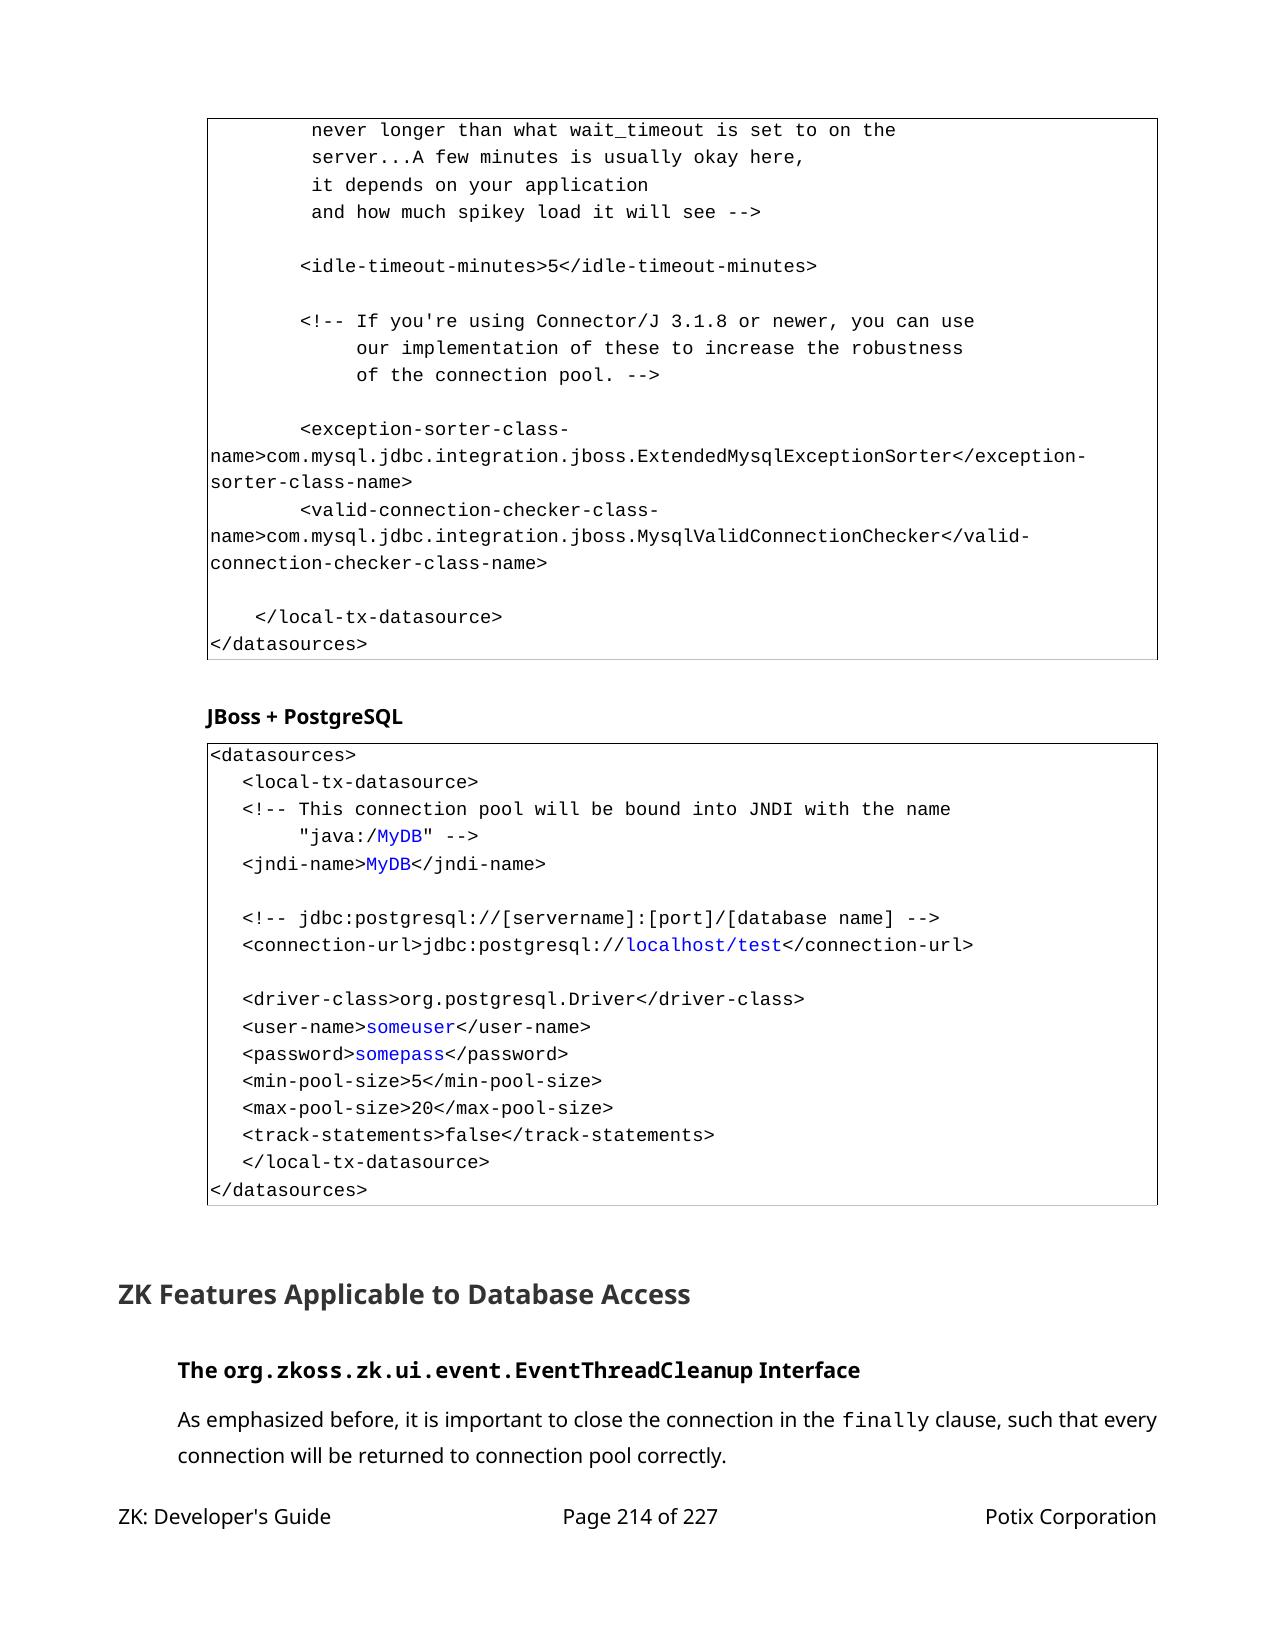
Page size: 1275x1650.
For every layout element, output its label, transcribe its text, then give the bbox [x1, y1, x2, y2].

text <idle-timeout-minutes>5</idle-timeout-minutes> [208, 254, 1157, 278]
text As emphasized before, it is important to close the connection in the finally clause, such that every connection will be returned to connection pool correctly. [177, 1406, 1157, 1469]
subtitle The org.zkoss.zk.ui.event.EventThreadCleanup Interface [177, 1355, 1157, 1385]
subtitle JBoss + PostgreSQL [207, 702, 1157, 730]
text <exception-sorter-class-name>com.mysql.jdbc.integration.jboss.ExtendedMysqlExceptionSorter</exception-sorter-class-name> [208, 417, 1157, 494]
text <driver-class>org.postgresql.Driver</driver-class> [208, 987, 1157, 1012]
text <!-- jdbc:postgresql://[servername]:[port]/[database name] --> [208, 906, 1157, 930]
text it depends on your application [208, 172, 1157, 197]
text </local-tx-datasource> [208, 605, 1157, 629]
text <password>somepass</password> [208, 1042, 1157, 1066]
subtitle ZK Features Applicable to Database Access [118, 1276, 1157, 1312]
text <max-pool-size>20</max-pool-size> [208, 1096, 1157, 1120]
text server...A few minutes is usually okay here, [208, 145, 1157, 169]
text <jndi-name>MyDB</jndi-name> [208, 851, 1157, 876]
text of the connection pool. --> [208, 363, 1157, 387]
text our implementation of these to increase the robustness [208, 336, 1157, 360]
text <user-name>someuser</user-name> [208, 1014, 1157, 1039]
text "java:/MyDB" --> [208, 824, 1157, 848]
text and how much spikey load it will see --> [208, 200, 1157, 224]
text <!-- This connection pool will be bound into JNDI with the name [208, 797, 1157, 821]
text <datasources> [208, 744, 1157, 767]
text </datasources> [208, 632, 1157, 659]
text <local-tx-datasource> [208, 770, 1157, 794]
text <min-pool-size>5</min-pool-size> [208, 1069, 1157, 1093]
text <track-statements>false</track-statements> [208, 1123, 1157, 1147]
text </datasources> [208, 1178, 1157, 1205]
text <!-- If you're using Connector/J 3.1.8 or newer, you can use [208, 308, 1157, 333]
text <valid-connection-checker-class-name>com.mysql.jdbc.integration.jboss.MysqlValidConnectionChecker</valid-connection-checker-class-name> [208, 497, 1157, 575]
text never longer than what wait_timeout is set to on the [208, 119, 1157, 142]
text </local-tx-datasource> [208, 1150, 1157, 1175]
text <connection-url>jdbc:postgresql://localhost/test</connection-url> [208, 933, 1157, 957]
